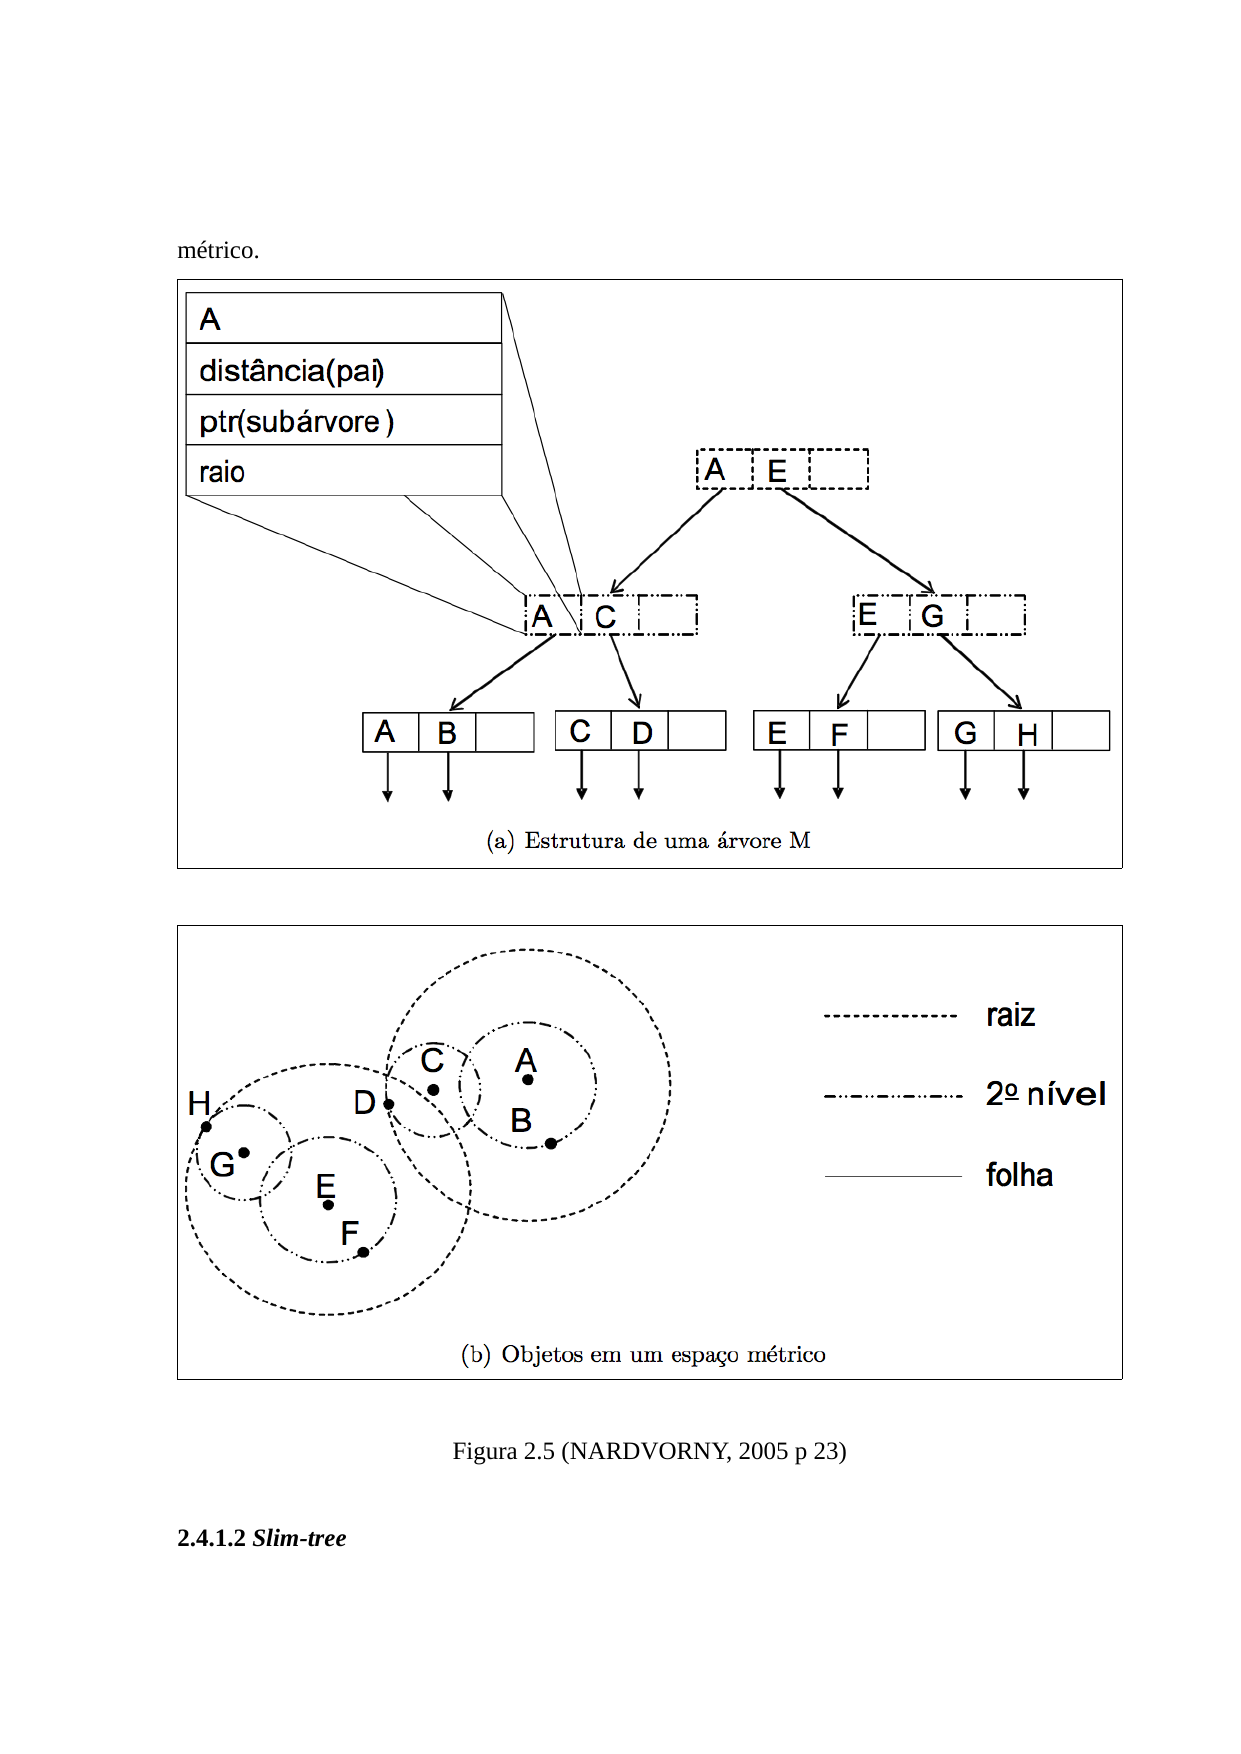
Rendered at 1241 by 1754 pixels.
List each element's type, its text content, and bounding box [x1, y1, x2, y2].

picture [180, 928, 1119, 1376]
picture [180, 281, 1119, 865]
text 2.4.1.2 Slim-tree [177, 1523, 1122, 1551]
text métrico. [177, 235, 1122, 264]
text Figura 2.5 (NARDVORNY, 2005 p 23) [177, 1436, 1122, 1465]
